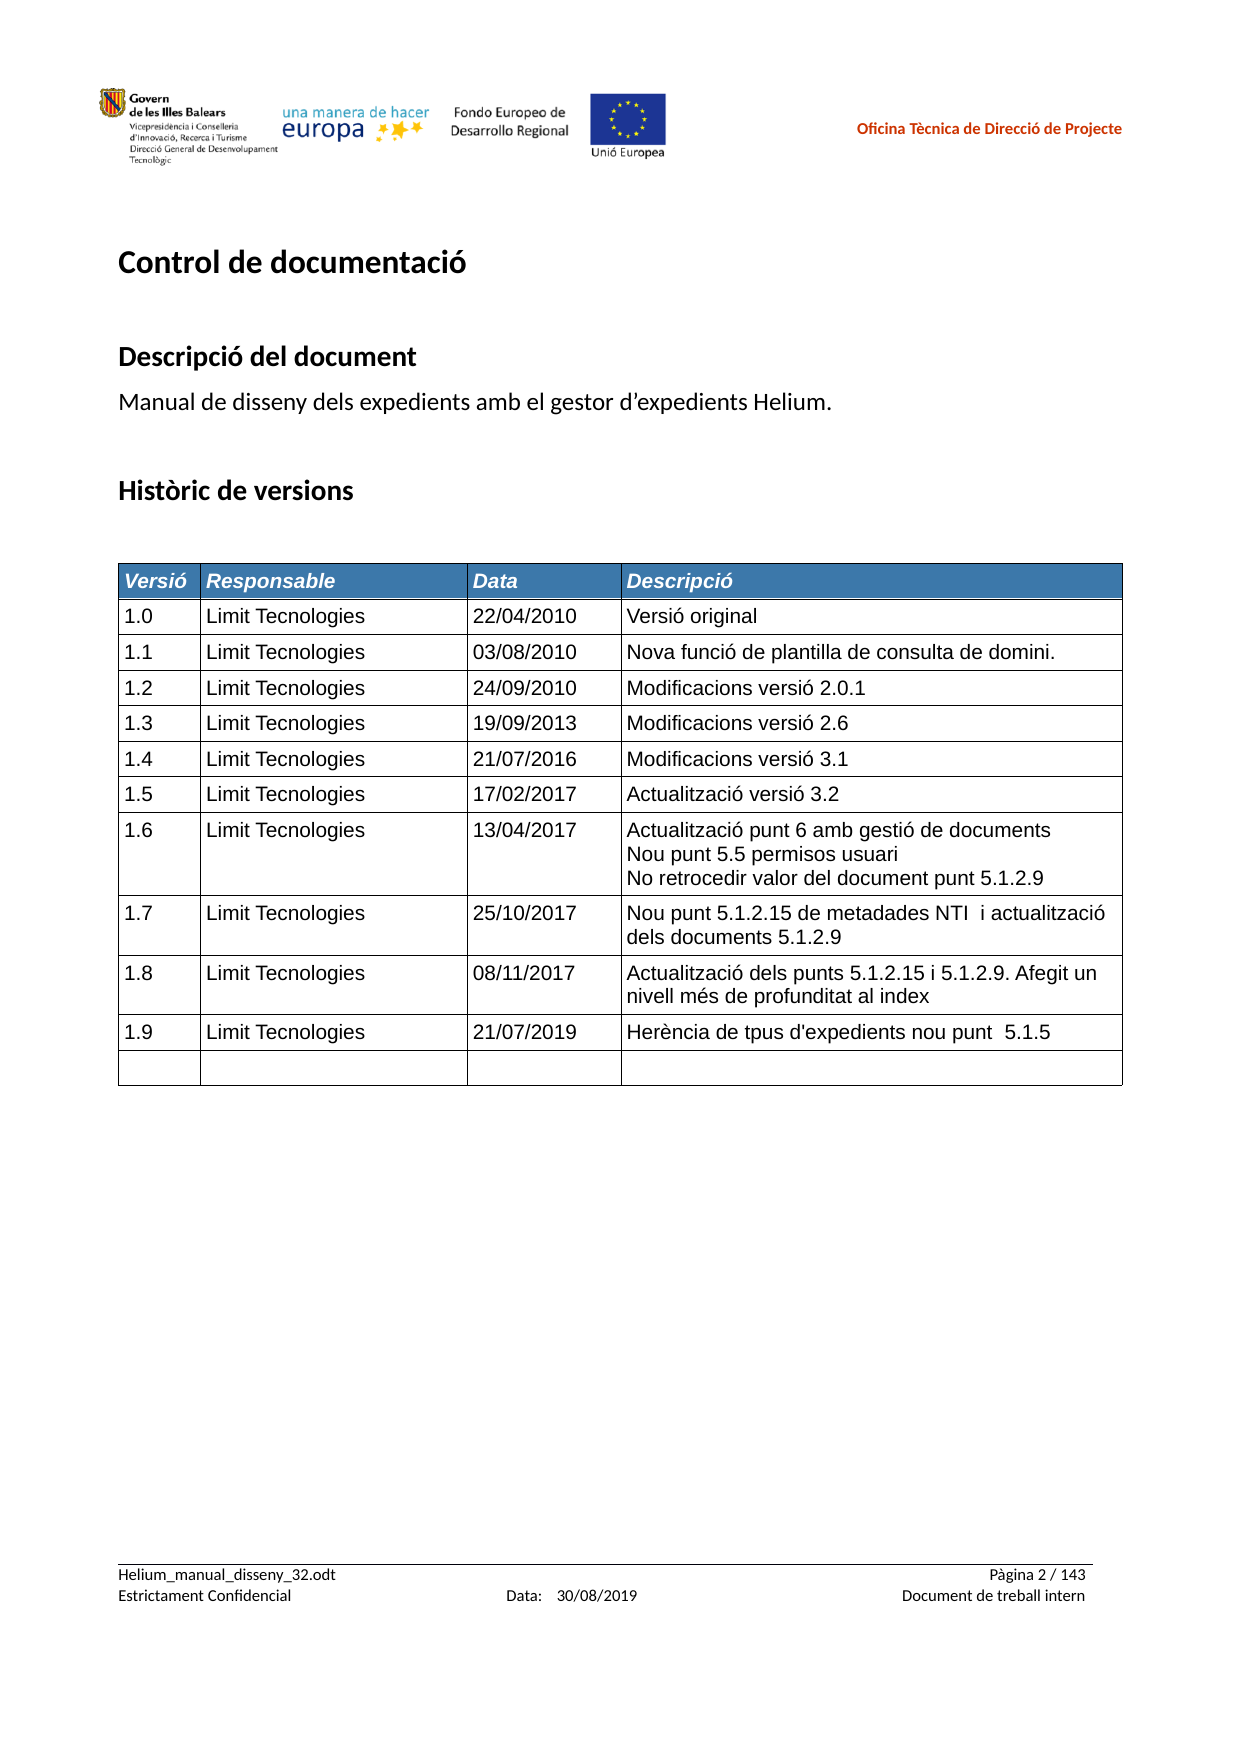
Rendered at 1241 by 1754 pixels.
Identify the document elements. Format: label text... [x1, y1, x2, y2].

picture [99, 87, 668, 166]
table_cell Limit Tecnologies [201, 635, 467, 669]
table_cell 25/10/2017 [468, 896, 621, 954]
table_cell Limit Tecnologies [201, 1015, 467, 1049]
table_header Data [468, 564, 621, 598]
table_cell 13/04/2017 [468, 813, 621, 895]
table_cell Limit Tecnologies [201, 706, 467, 741]
table_cell 24/09/2010 [468, 671, 621, 705]
table_cell 1.0 [119, 600, 200, 634]
table_cell Actualització punt 6 amb gestió de documents Nou punt 5.5 permisos usuari No retrocedir valor del document punt 5.1.2.9 [622, 813, 1122, 895]
text Control de documentació [118, 241, 1122, 282]
table_cell Versió original [622, 600, 1122, 634]
table_cell 03/08/2010 [468, 635, 621, 669]
table_cell Actualització versió 3.2 [622, 777, 1122, 812]
text Manual de disseny dels expedients amb el gestor d’expedients Helium. [118, 386, 1122, 416]
table_cell Limit Tecnologies [201, 600, 467, 634]
table_cell 1.8 [119, 956, 200, 1014]
table_cell 1.6 [119, 813, 200, 895]
text Històric de versions [118, 472, 1122, 507]
table_cell 1.3 [119, 706, 200, 741]
table_header Descripció [622, 564, 1122, 598]
table_cell 1.9 [119, 1015, 200, 1049]
table_header Responsable [201, 564, 467, 598]
table_cell 08/11/2017 [468, 956, 621, 1014]
table_cell Nou punt 5.1.2.15 de metadades NTI i actualització dels documents 5.1.2.9 [622, 896, 1122, 954]
table_cell [201, 1051, 467, 1085]
table_cell Modificacions versió 3.1 [622, 742, 1122, 776]
table_cell Limit Tecnologies [201, 896, 467, 954]
table_cell Herència de tpus d'expedients nou punt 5.1.5 [622, 1015, 1122, 1049]
table_cell [119, 1051, 200, 1085]
table_cell 1.4 [119, 742, 200, 776]
table_cell Nova funció de plantilla de consulta de domini. [622, 635, 1122, 669]
table_cell Limit Tecnologies [201, 777, 467, 812]
table_cell 17/02/2017 [468, 777, 621, 812]
table_cell Modificacions versió 2.0.1 [622, 671, 1122, 705]
table_cell 1.7 [119, 896, 200, 954]
table_cell Limit Tecnologies [201, 742, 467, 776]
table_cell 1.1 [119, 635, 200, 669]
table_cell 1.2 [119, 671, 200, 705]
table_cell 21/07/2016 [468, 742, 621, 776]
text Descripció del document [118, 338, 1122, 373]
table_cell Limit Tecnologies [201, 956, 467, 1014]
table_cell Limit Tecnologies [201, 813, 467, 895]
table_cell 19/09/2013 [468, 706, 621, 741]
table_header Versió [119, 564, 200, 598]
table_cell Actualització dels punts 5.1.2.15 i 5.1.2.9. Afegit un nivell més de profunditat al index [622, 956, 1122, 1014]
table_cell Limit Tecnologies [201, 671, 467, 705]
table_cell [622, 1051, 1122, 1085]
table_cell Modificacions versió 2.6 [622, 706, 1122, 741]
table_cell 21/07/2019 [468, 1015, 621, 1049]
table_cell 22/04/2010 [468, 600, 621, 634]
table_cell [468, 1051, 621, 1085]
table_cell 1.5 [119, 777, 200, 812]
